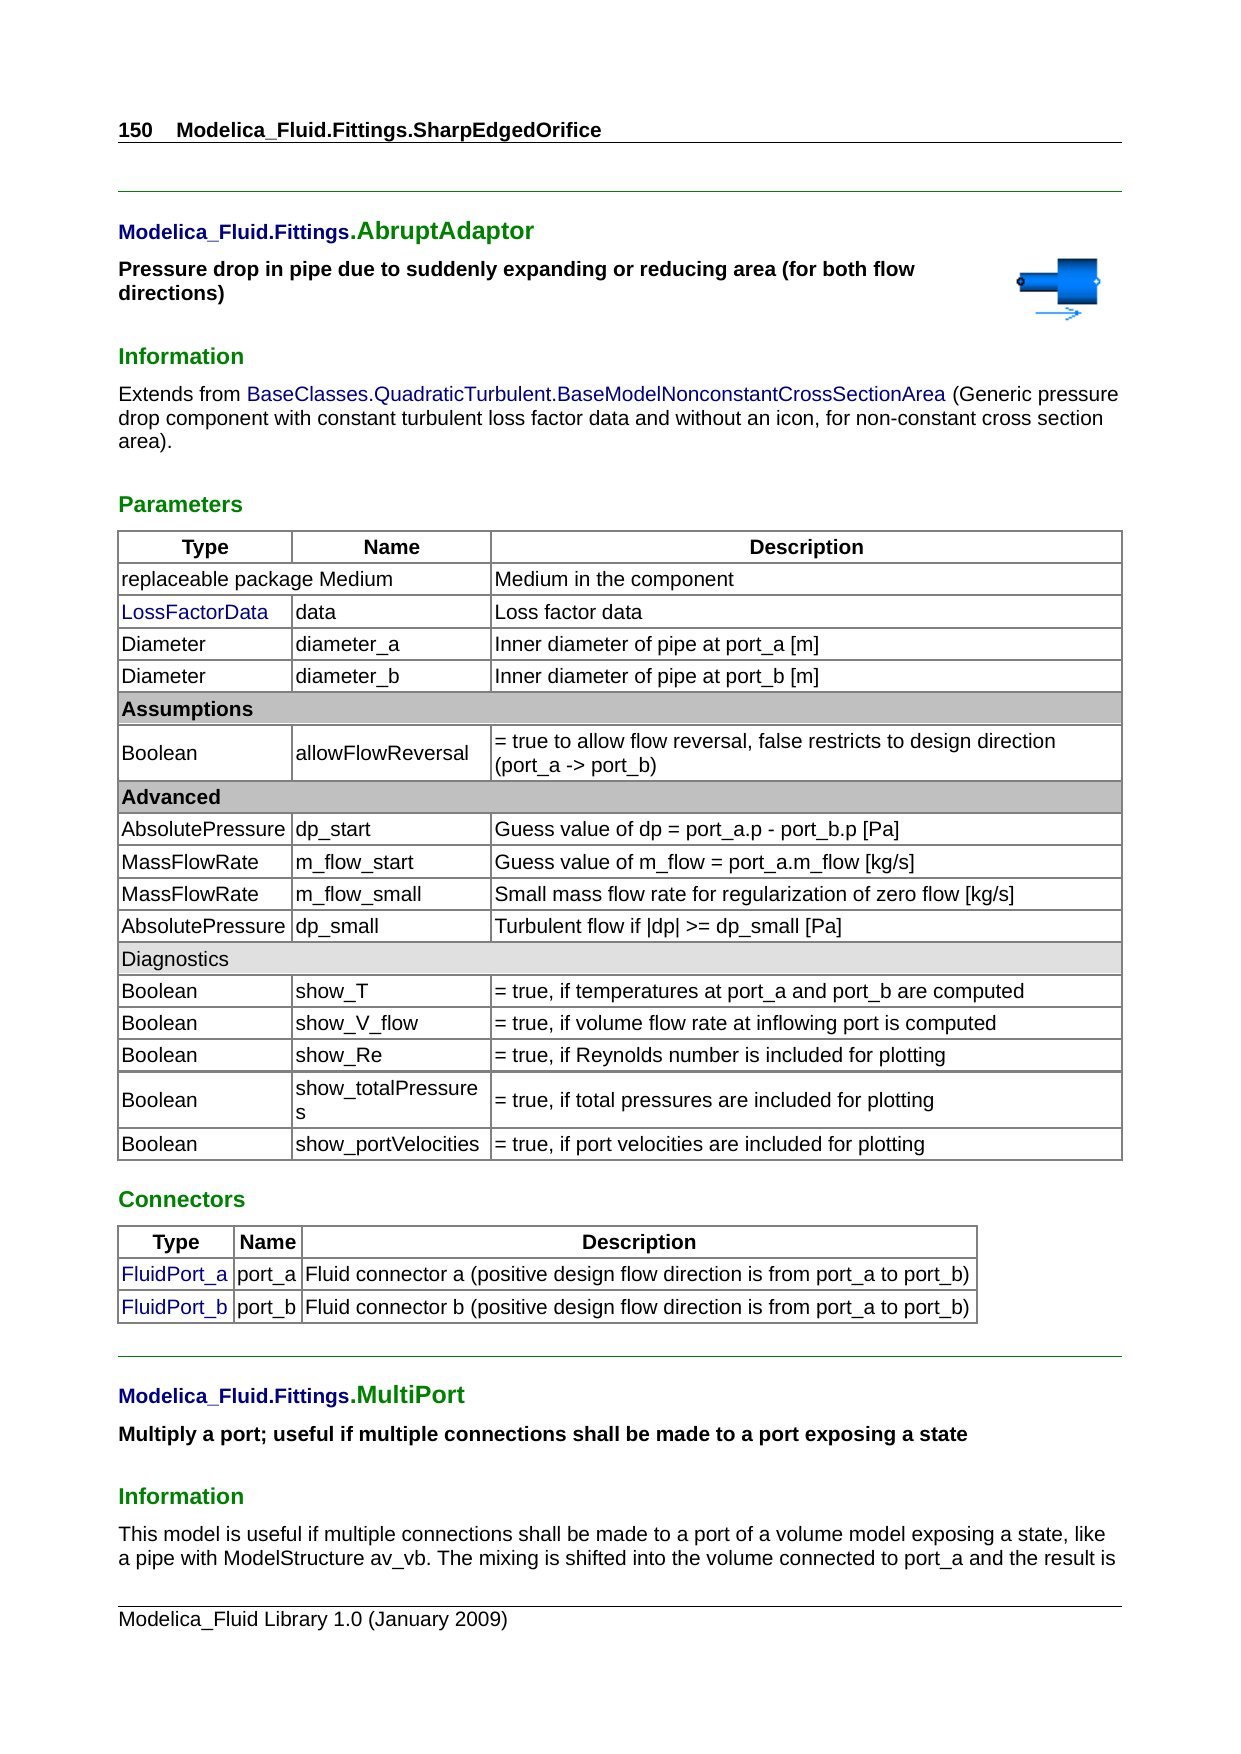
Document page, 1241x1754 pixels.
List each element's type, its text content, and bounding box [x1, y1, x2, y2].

table_cell AbsolutePressure [119, 911, 291, 941]
table_cell FluidPort_b [119, 1291, 233, 1322]
table_cell dp_start [293, 814, 490, 844]
table_cell = true to allow flow reversal, false restricts to design direction (port_a -> port_b) [492, 726, 1121, 780]
table_cell Turbulent flow if |dp| >= dp_small [Pa] [492, 911, 1121, 941]
picture [995, 218, 1120, 343]
table_header Name [293, 532, 490, 562]
subtitle Connectors [118, 1186, 1122, 1212]
table_cell show_V_flow [293, 1008, 490, 1038]
table_cell Diameter [119, 629, 291, 659]
table_cell port_a [235, 1259, 301, 1289]
table_cell diameter_a [293, 629, 490, 659]
table_cell Small mass flow rate for regularization of zero flow [kg/s] [492, 879, 1121, 909]
table_cell Guess value of dp = port_a.p - port_b.p [Pa] [492, 814, 1121, 844]
table_cell AbsolutePressure [119, 814, 291, 844]
table_header Name [235, 1227, 301, 1257]
table_cell Boolean [119, 1040, 291, 1070]
table_cell Boolean [119, 976, 291, 1006]
subtitle Parameters [118, 491, 1122, 517]
table_cell Fluid connector b (positive design flow direction is from port_a to port_b) [303, 1291, 976, 1322]
subtitle Modelica_Fluid.Fittings.MultiPort [118, 1380, 993, 1409]
subtitle [995, 1483, 1120, 1507]
table_cell diameter_b [293, 661, 490, 691]
table_cell Boolean [119, 1073, 291, 1127]
table_header Description [492, 532, 1121, 562]
subtitle [995, 1383, 1120, 1409]
subtitle Information [118, 1483, 993, 1509]
table_cell data [293, 596, 490, 627]
table_cell Boolean [119, 1008, 291, 1038]
table_cell replaceable package Medium [119, 564, 490, 594]
table_cell Boolean [119, 1129, 291, 1159]
table_cell Assumptions [119, 693, 1121, 723]
table_header Description [303, 1227, 976, 1257]
table_cell Guess value of m_flow = port_a.m_flow [kg/s] [492, 846, 1121, 877]
table_cell = true, if temperatures at port_a and port_b are computed [492, 976, 1121, 1006]
table_cell show_Re [293, 1040, 490, 1070]
text Extends from BaseClasses.QuadraticTurbulent.BaseModelNonconstantCrossSectionArea (Generic pressure drop component with constant turbulent loss factor data and without an icon, for non-constant cross section area). [118, 381, 1122, 453]
table_cell Inner diameter of pipe at port_a [m] [492, 629, 1121, 659]
table_header Type [119, 1227, 233, 1257]
table_cell m_flow_start [293, 846, 490, 877]
table_cell dp_small [293, 911, 490, 941]
table_cell show_totalPressures [293, 1073, 490, 1127]
table_cell allowFlowReversal [293, 726, 490, 780]
table_cell Advanced [119, 782, 1121, 812]
text This model is useful if multiple connections shall be made to a port of a volume model exposing a state, like a pipe with ModelStructure av_vb. The mixing is shifted into the volume connected to port_a and the result is [118, 1522, 1122, 1570]
table_cell = true, if volume flow rate at inflowing port is computed [492, 1008, 1121, 1038]
subtitle Information [118, 343, 1122, 369]
table_cell Fluid connector a (positive design flow direction is from port_a to port_b) [303, 1259, 976, 1289]
table_cell Boolean [119, 726, 291, 780]
subtitle Modelica_Fluid.Fittings.AbruptAdaptor [118, 216, 993, 245]
table_cell show_portVelocities [293, 1129, 490, 1159]
text Multiply a port; useful if multiple connections shall be made to a port exposing a state [118, 1422, 993, 1446]
text Pressure drop in pipe due to suddenly expanding or reducing area (for both flow directions) [118, 257, 993, 305]
table_cell FluidPort_a [119, 1259, 233, 1289]
table_cell = true, if Reynolds number is included for plotting [492, 1040, 1121, 1070]
table_cell Diameter [119, 661, 291, 691]
table_cell Medium in the component [492, 564, 1121, 594]
table_cell m_flow_small [293, 879, 490, 909]
table_cell = true, if total pressures are included for plotting [492, 1073, 1121, 1127]
table_header Type [119, 532, 291, 562]
table_cell show_T [293, 976, 490, 1006]
text [995, 1422, 1120, 1446]
table_cell = true, if port velocities are included for plotting [492, 1129, 1121, 1159]
table_cell port_b [235, 1291, 301, 1322]
table_cell LossFactorData [119, 596, 291, 627]
table_cell Diagnostics [119, 943, 1121, 973]
table_cell Inner diameter of pipe at port_b [m] [492, 661, 1121, 691]
table_cell Loss factor data [492, 596, 1121, 627]
table_cell MassFlowRate [119, 879, 291, 909]
table_cell MassFlowRate [119, 846, 291, 877]
